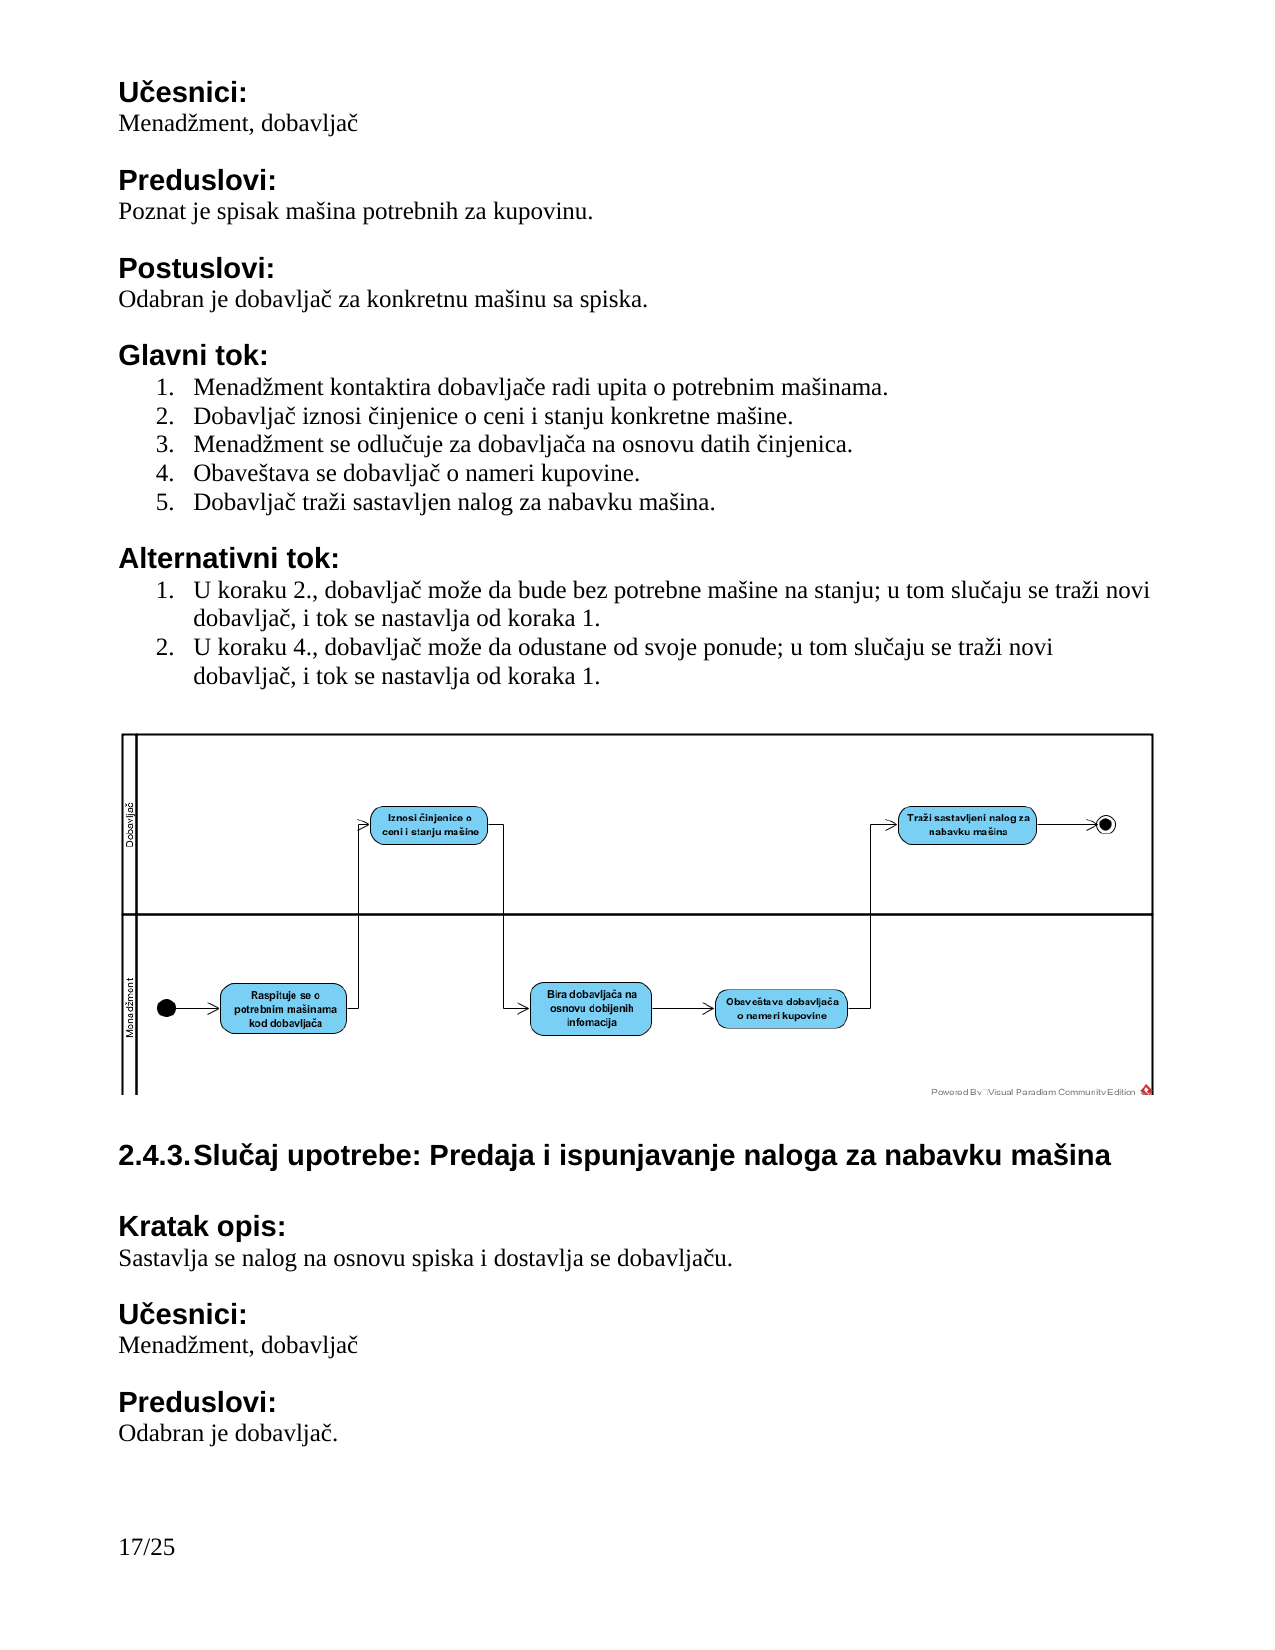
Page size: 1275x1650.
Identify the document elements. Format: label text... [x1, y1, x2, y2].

subtitle Učesnici: [118, 75, 1157, 108]
list U koraku 2., dobavljač može da bude bez potrebne mašine na stanju; u tom slučaju se traži novi dobavljač, i tok se nastavlja od koraka 1. [156, 575, 1157, 632]
subtitle Kratak opis: [118, 1209, 1157, 1243]
subtitle Postuslovi: [118, 251, 1157, 284]
list Obaveštava se dobavljač o nameri kupovine. [156, 458, 1157, 487]
list Menadžment kontaktira dobavljače radi upita o potrebnim mašinama. [156, 372, 1157, 401]
subtitle Alternativni tok: [118, 541, 1157, 575]
text Menadžment, dobavljač [118, 1330, 1157, 1359]
subtitle Preduslovi: [118, 163, 1157, 196]
text Menadžment, dobavljač [118, 108, 1157, 137]
subtitle Glavni tok: [118, 338, 1157, 372]
text Poznat je spisak mašina potrebnih za kupovinu. [118, 196, 1157, 225]
text Sastavlja se nalog na osnovu spiska i dostavlja se dobavljaču. [118, 1243, 1157, 1271]
subtitle Slučaj upotrebe: Predaja i ispunjavanje naloga za nabavku mašina [118, 1137, 1157, 1171]
list Menadžment se odlučuje za dobavljača na osnovu datih činjenica. [156, 429, 1157, 458]
subtitle Preduslovi: [118, 1385, 1157, 1418]
text Odabran je dobavljač. [118, 1418, 1157, 1447]
subtitle Učesnici: [118, 1297, 1157, 1330]
list Dobavljač traži sastavljen nalog za nabavku mašina. [156, 487, 1157, 516]
list U koraku 4., dobavljač može da odustane od svoje ponude; u tom slučaju se traži novi dobavljač, i tok se nastavlja od koraka 1. [156, 632, 1157, 690]
text Odabran je dobavljač za konkretnu mašinu sa spiska. [118, 284, 1157, 313]
list Dobavljač iznosi činjenice o ceni i stanju konkretne mašine. [156, 401, 1157, 429]
